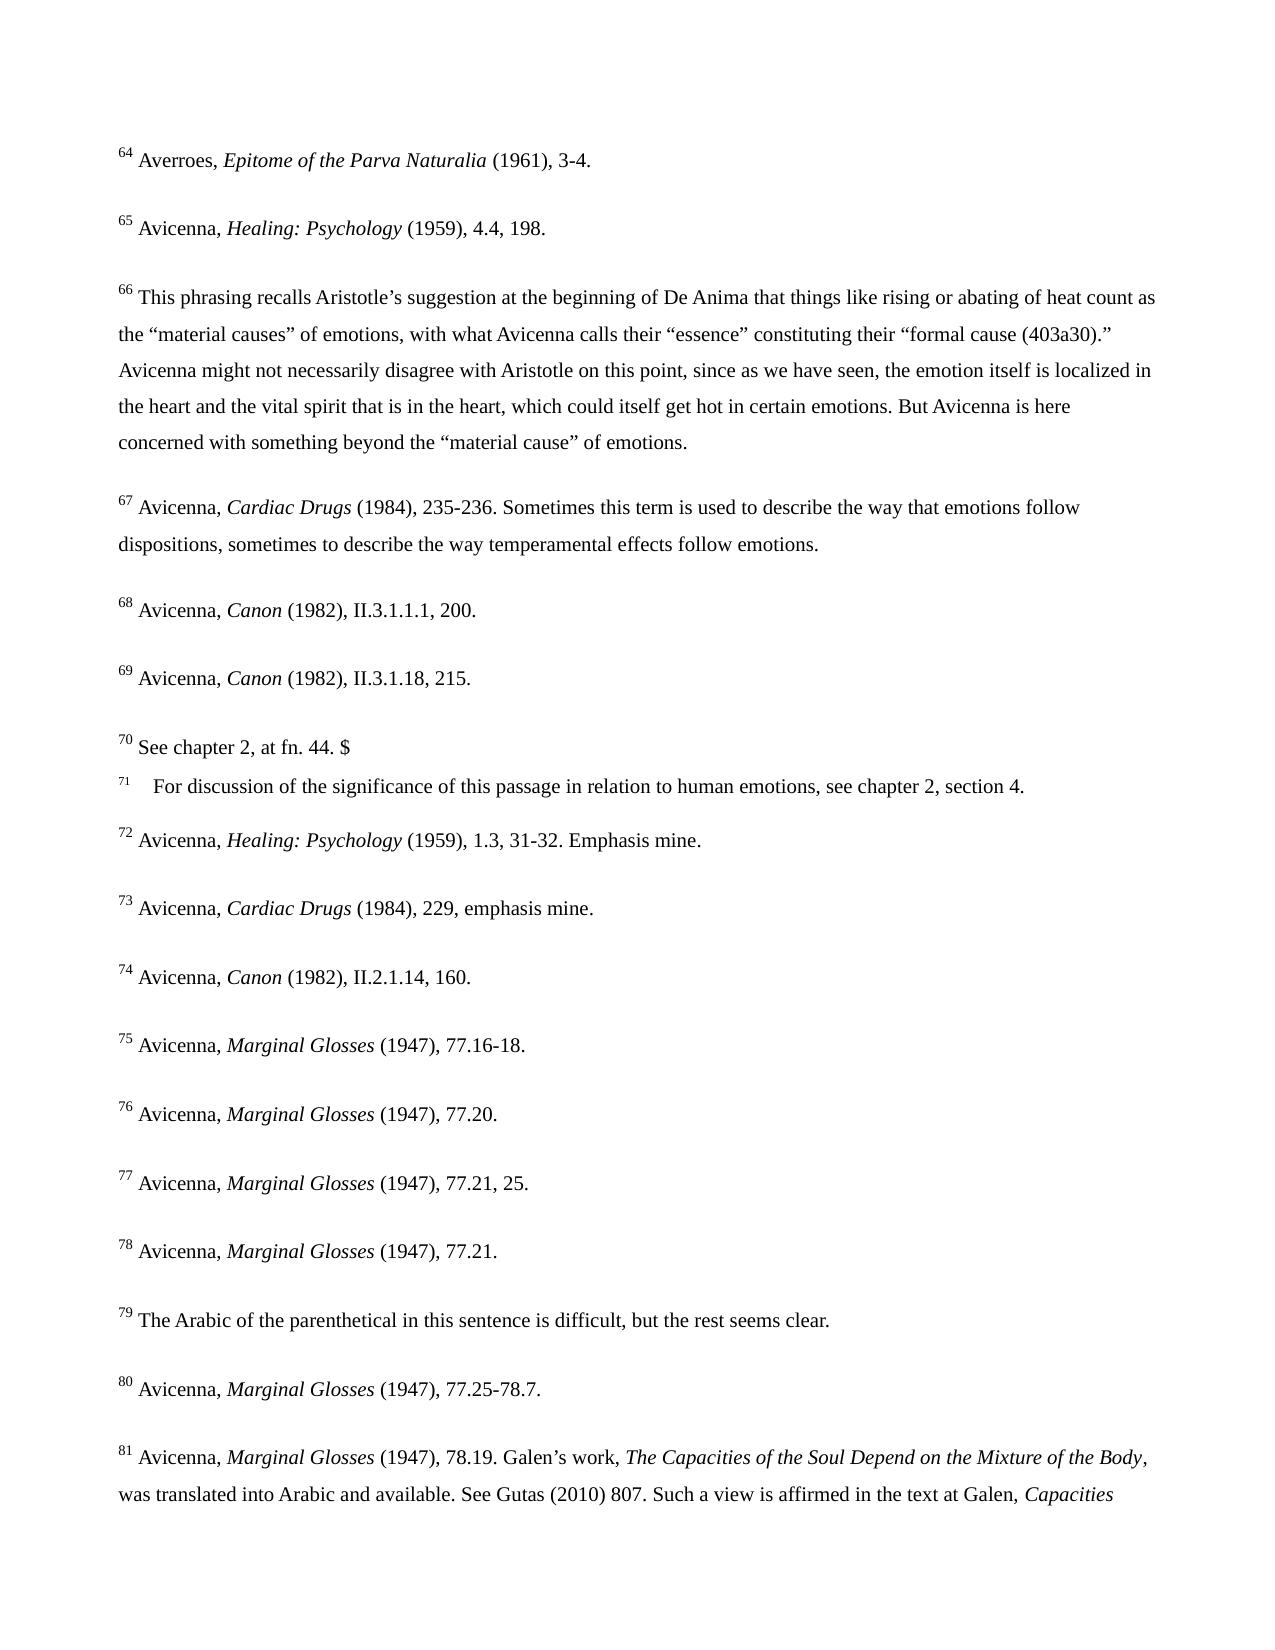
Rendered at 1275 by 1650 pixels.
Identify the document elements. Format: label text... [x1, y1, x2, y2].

text Avicenna, Canon (1982), II.3.1.1.1, 200. [118, 594, 1157, 622]
text Avicenna, Cardiac Drugs (1984), 229, emphasis mine. [118, 892, 1157, 921]
text The Arabic of the parenthetical in this sentence is difficult, but the rest seems clear. [118, 1304, 1157, 1333]
text Avicenna, Cardiac Drugs (1984), 235-236. Sometimes this term is used to describe the way that emotions follow dispositions, sometimes to describe the way temperamental effects follow emotions. [118, 491, 1157, 556]
text For discussion of the significance of this passage in relation to human emotions, see chapter 2, section 4. [118, 774, 1157, 798]
text Avicenna, Marginal Glosses (1947), 78.19. Galen’s work, The Capacities of the Soul Depend on the Mixture of the Body, was translated into Arabic and available. See Gutas (2010) 807. Such a view is affirmed in the text at Galen, Capacities [118, 1441, 1157, 1506]
text Avicenna, Canon (1982), II.2.1.14, 160. [118, 961, 1157, 990]
text Avicenna, Healing: Psychology (1959), 4.4, 198. [118, 212, 1157, 241]
text See chapter 2, at fn. 44. $ [118, 731, 1157, 760]
text Avicenna, Canon (1982), II.3.1.18, 215. [118, 662, 1157, 691]
text Avicenna, Marginal Glosses (1947), 77.16-18. [118, 1029, 1157, 1058]
text Avicenna, Marginal Glosses (1947), 77.21, 25. [118, 1167, 1157, 1196]
text Averroes, Epitome of the Parva Naturalia (1961), 3-4. [118, 144, 1157, 172]
text Avicenna, Marginal Glosses (1947), 77.20. [118, 1098, 1157, 1127]
text Avicenna, Marginal Glosses (1947), 77.21. [118, 1236, 1157, 1264]
text Avicenna, Marginal Glosses (1947), 77.25-78.7. [118, 1373, 1157, 1402]
text This phrasing recalls Aristotle’s suggestion at the beginning of De Anima that things like rising or abating of heat count as the “material causes” of emotions, with what Avicenna calls their “essence” constituting their “formal cause (403a30).” Avicenna might not necessarily disagree with Aristotle on this point, since as we have seen, the emotion itself is localized in the heart and the vital spirit that is in the heart, which could itself get hot in certain emotions. But Avicenna is here concerned with something beyond the “material cause” of emotions. [118, 281, 1157, 454]
text Avicenna, Healing: Psychology (1959), 1.3, 31-32. Emphasis mine. [118, 824, 1157, 852]
